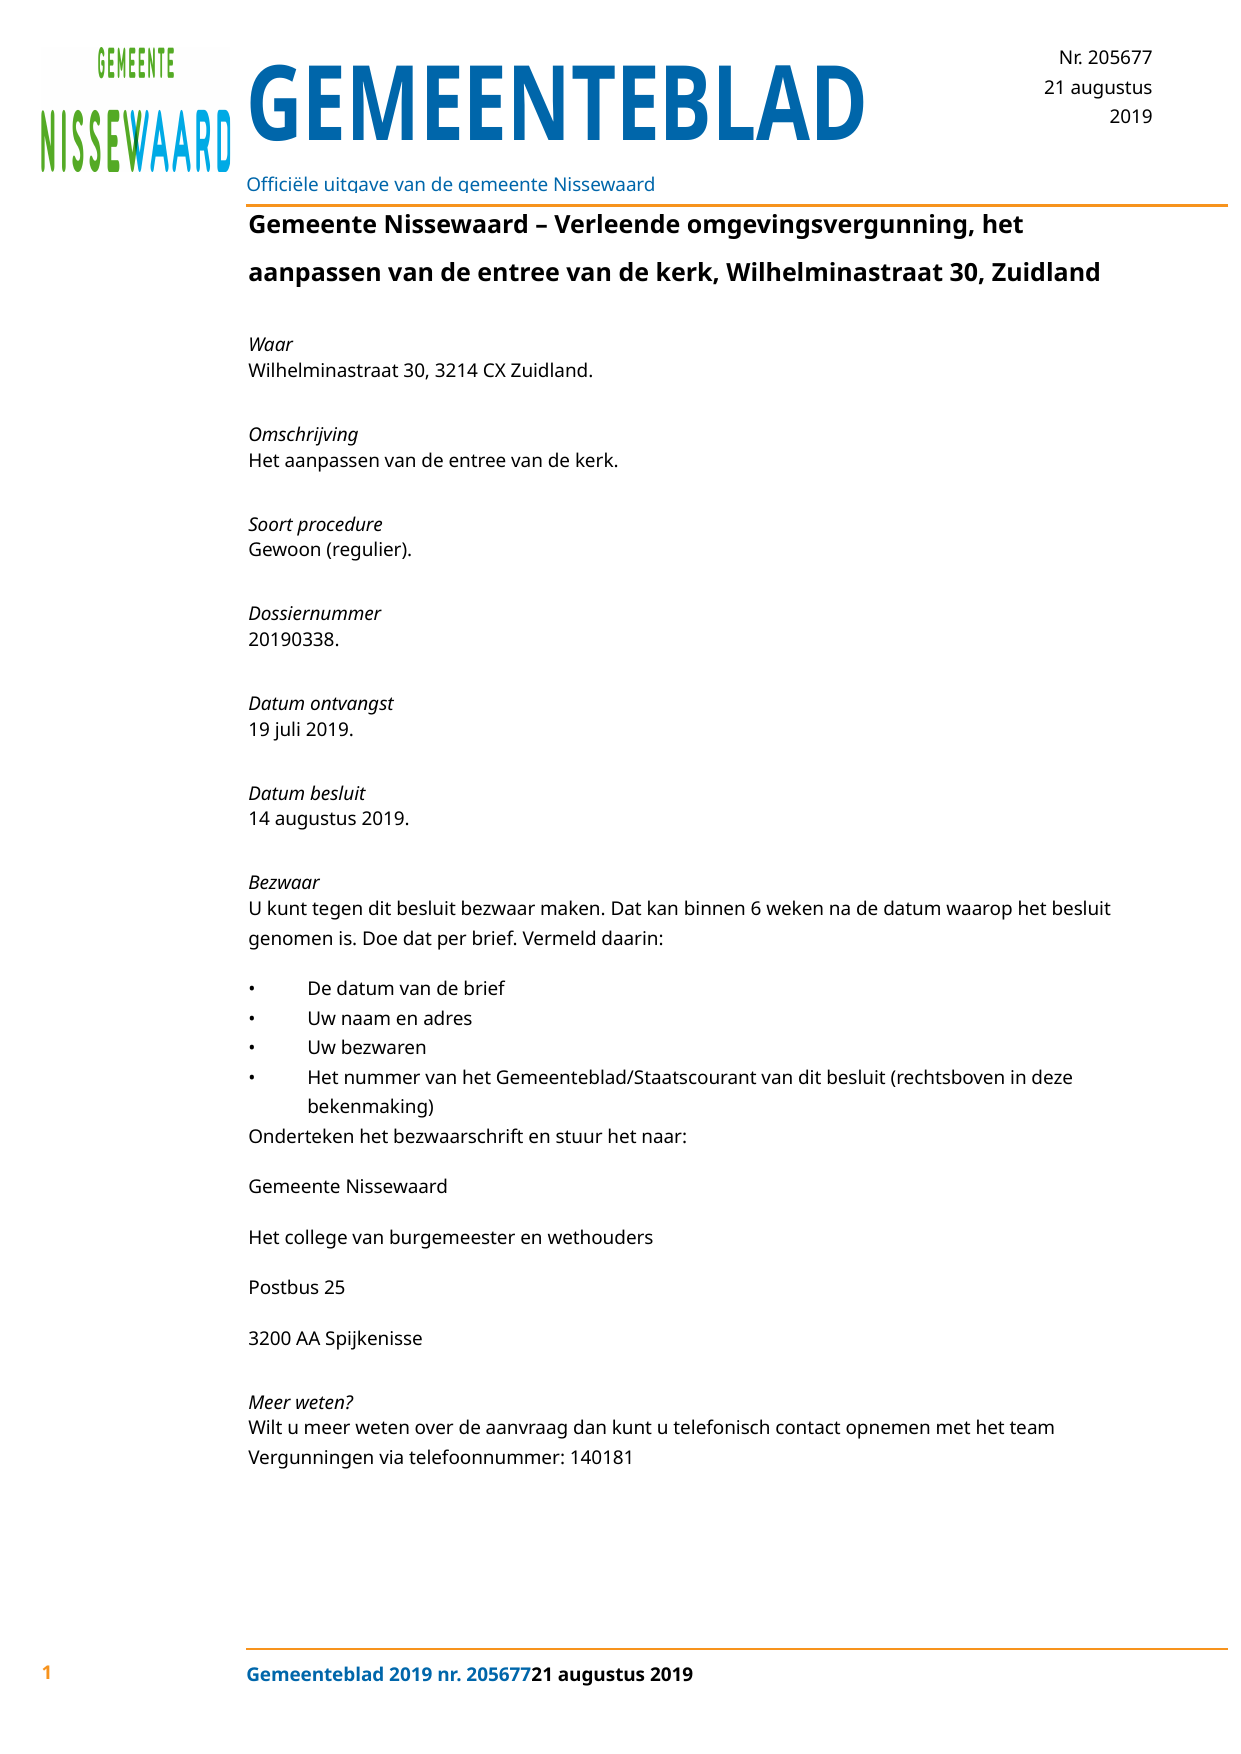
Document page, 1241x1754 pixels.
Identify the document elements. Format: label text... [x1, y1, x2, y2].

text Bezwaar [248, 869, 1152, 895]
text 20190338. [248, 626, 1152, 652]
text 3200 AA Spijkenisse [248, 1325, 1152, 1351]
text U kunt tegen dit besluit bezwaar maken. Dat kan binnen 6 weken na de datum waarop het besluit genomen is. Doe dat per brief. Vermeld daarin: [248, 895, 1152, 951]
text Omschrijving [248, 421, 1152, 447]
text Gewoon (regulier). [248, 537, 1152, 562]
text Postbus 25 [248, 1274, 1152, 1300]
picture [41, 47, 231, 172]
text Gemeente Nissewaard [248, 1174, 1152, 1199]
text Meer weten? [248, 1389, 1152, 1414]
text Dossiernummer [248, 601, 1152, 626]
text Gemeente Nissewaard – Verleende omgevingsvergunning, het aanpassen van de entree van de kerk, Wilhelminastraat 30, Zuidland [248, 207, 1152, 288]
text Het aanpassen van de entree van de kerk. [248, 447, 1152, 473]
picture [154, 157, 165, 172]
text Het college van burgemeester en wethouders [248, 1224, 1152, 1250]
text Datum ontvangst [248, 690, 1152, 716]
text Wilt u meer weten over de aanvraag dan kunt u telefonisch contact opnemen met het team Vergunningen via telefoonnummer: 140181 [248, 1414, 1152, 1470]
text Wilhelminastraat 30, 3214 CX Zuidland. [248, 357, 1152, 383]
text 19 juli 2019. [248, 716, 1152, 742]
text 14 augustus 2019. [248, 806, 1152, 831]
list Het nummer van het Gemeenteblad/Staatscourant van dit besluit (rechtsboven in deze bekenmaking) [248, 1064, 1152, 1119]
picture [176, 157, 187, 172]
list Uw naam en adres [248, 1005, 1152, 1031]
text Waar [248, 331, 1152, 357]
picture [201, 122, 206, 138]
list De datum van de brief [248, 975, 1152, 1001]
list Uw bezwaren [248, 1034, 1152, 1060]
text Soort procedure [248, 511, 1152, 537]
text Onderteken het bezwaarschrift en stuur het naar: [248, 1123, 1152, 1149]
picture [200, 151, 206, 172]
text Datum besluit [248, 780, 1152, 806]
picture [222, 122, 227, 160]
